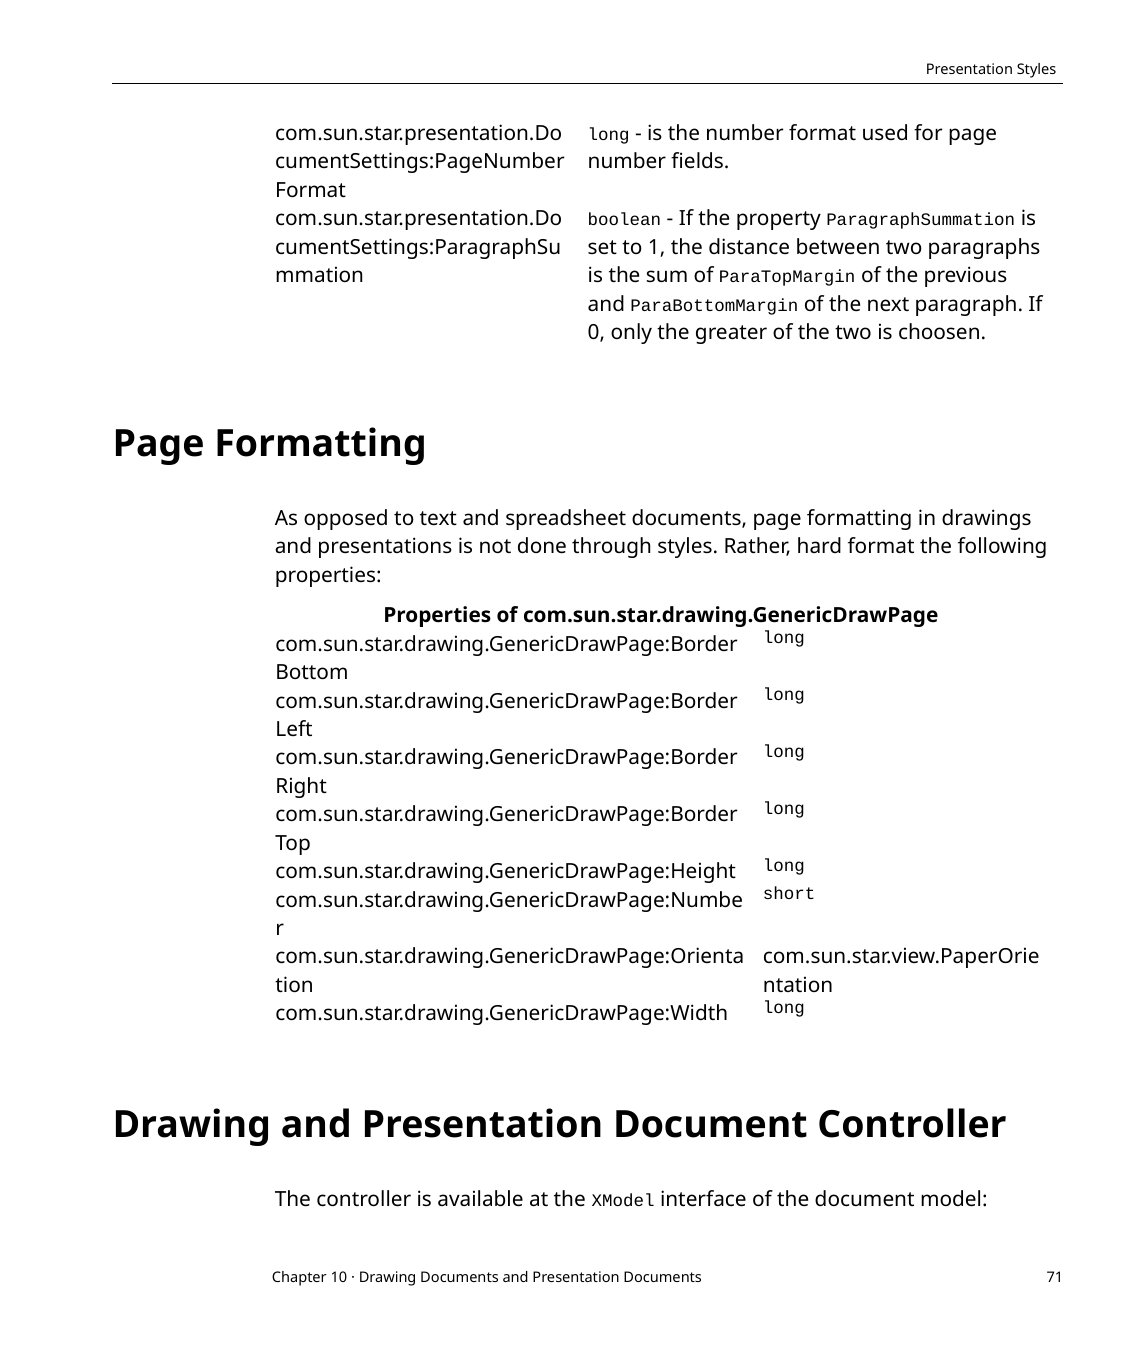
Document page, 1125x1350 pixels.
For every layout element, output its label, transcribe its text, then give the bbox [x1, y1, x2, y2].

table_cell short [763, 885, 1064, 942]
table_cell long [763, 686, 1064, 743]
table_header Properties of com.sun.star.drawing.GenericDrawPage [275, 600, 1064, 629]
subtitle Page Formatting [112, 416, 1063, 467]
table_cell long [763, 800, 1064, 856]
table_cell com.sun.star.drawing.GenericDrawPage:Width [275, 999, 763, 1027]
table_cell com.sun.star.presentation.DocumentSettings:ParagraphSummation [275, 204, 587, 346]
table_cell boolean - If the property ParagraphSummation is set to 1, the distance between two paragraphs is the sum of ParaTopMargin of the previous and ParaBottomMargin of the next paragraph. If 0, only the greater of the two is choosen. [588, 204, 1064, 346]
table_cell long [763, 999, 1064, 1027]
table_cell com.sun.star.drawing.GenericDrawPage:Orientation [275, 942, 763, 998]
table_cell com.sun.star.drawing.GenericDrawPage:BorderLeft [275, 686, 763, 743]
table_cell long - is the number format used for page number fields. [588, 118, 1064, 203]
subtitle Drawing and Presentation Document Controller [112, 1098, 1063, 1149]
table_cell com.sun.star.drawing.GenericDrawPage:Height [275, 856, 763, 885]
table_cell com.sun.star.drawing.GenericDrawPage:BorderRight [275, 743, 763, 799]
text As opposed to text and spreadsheet documents, page formatting in drawings and presentations is not done through styles. Rather, hard format the following properties: [274, 503, 1063, 588]
table_cell com.sun.star.drawing.GenericDrawPage:BorderTop [275, 800, 763, 856]
table_cell com.sun.star.drawing.GenericDrawPage:BorderBottom [275, 629, 763, 686]
table_cell long [763, 743, 1064, 799]
table_cell com.sun.star.drawing.GenericDrawPage:Number [275, 885, 763, 942]
table_cell com.sun.star.view.PaperOrientation [763, 942, 1064, 998]
table_cell long [763, 629, 1064, 686]
table_cell com.sun.star.presentation.DocumentSettings:PageNumberFormat [275, 118, 587, 203]
table_cell long [763, 856, 1064, 885]
text The controller is available at the XModel interface of the document model: [274, 1184, 1063, 1213]
